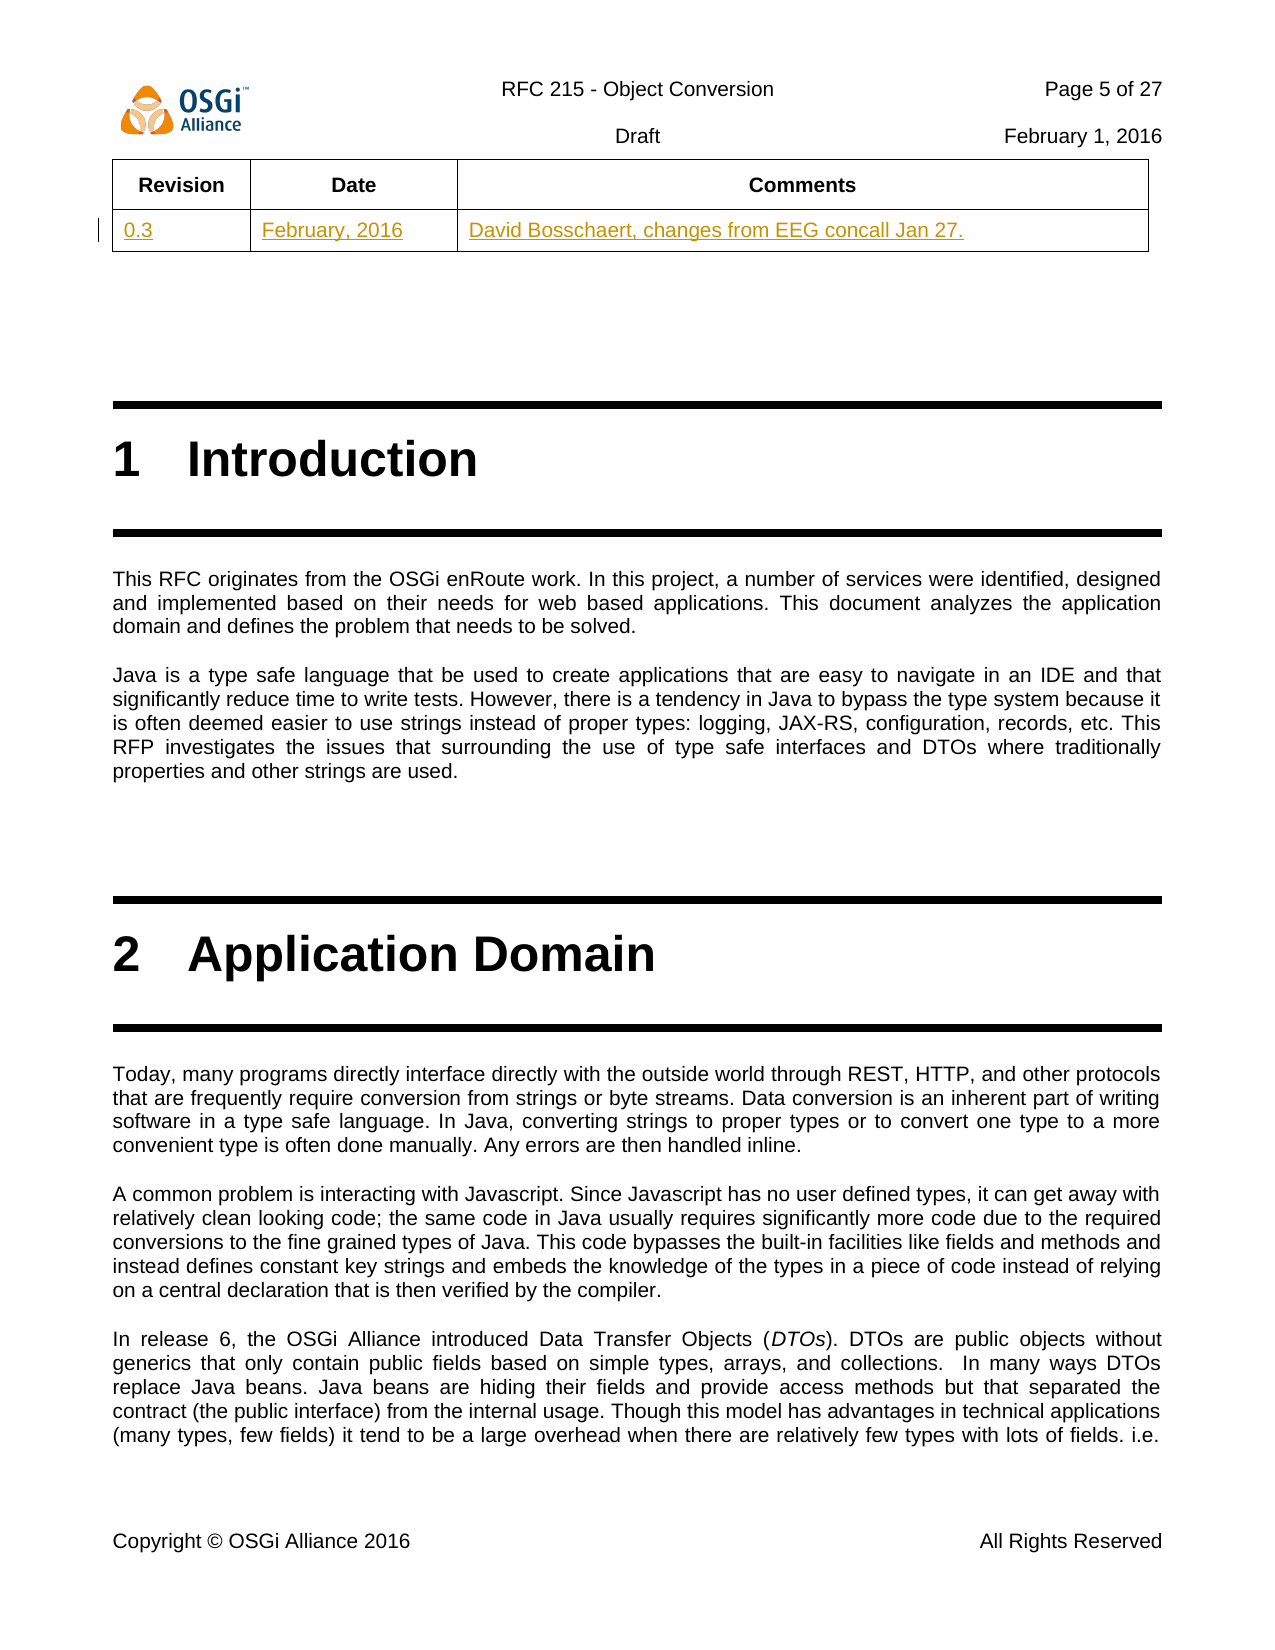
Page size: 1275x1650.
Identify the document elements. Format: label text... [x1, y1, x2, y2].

subtitle Introduction [112, 402, 1162, 537]
table_header Comments [458, 160, 1148, 209]
text A common problem is interacting with Javascript. Since Javascript has no user defined types, it can get away with relatively clean looking code; the same code in Java usually requires significantly more code due to the required conversions to the fine grained types of Java. This code bypasses the built-in facilities like fields and methods and instead defines constant key strings and embeds the knowledge of the types in a piece of code instead of relying on a central declaration that is then verified by the compiler. [112, 1182, 1162, 1302]
text This RFC originates from the OSGi enRoute work. In this project, a number of services were identified, designed and implemented based on their needs for web based applications. This document analyzes the application domain and defines the problem that needs to be solved. [112, 566, 1162, 638]
table_cell 0.3 [113, 210, 250, 251]
table_cell David Bosschaert, changes from EEG concall Jan 27. [458, 210, 1148, 251]
text Today, many programs directly interface directly with the outside world through REST, HTTP, and other protocols that are frequently require conversion from strings or byte streams. Data conversion is an inherent part of writing software in a type safe language. In Java, converting strings to proper types or to convert one type to a more convenient type is often done manually. Any errors are then handled inline. [112, 1061, 1162, 1157]
text In release 6, the OSGi Alliance introduced Data Transfer Objects (DTOs). DTOs are public objects without generics that only contain public fields based on simple types, arrays, and collections. In many ways DTOs replace Java beans. Java beans are hiding their fields and provide access methods but that separated the contract (the public interface) from the internal usage. Though this model has advantages in technical applications (many types, few fields) it tend to be a large overhead when there are relatively few types with lots of fields. i.e. [112, 1327, 1162, 1447]
table_cell February, 2016 [251, 210, 457, 251]
subtitle Application Domain [112, 897, 1162, 1032]
picture [113, 78, 257, 142]
text Java is a type safe language that be used to create applications that are easy to navigate in an IDE and that significantly reduce time to write tests. However, there is a tendency in Java to bypass the type system because it is often deemed easier to use strings instead of proper types: logging, JAX-RS, configuration, records, etc. This RFP investigates the issues that surrounding the use of type safe interfaces and DTOs where traditionally properties and other strings are used. [112, 663, 1162, 783]
table_header Revision [113, 160, 250, 209]
table_header Date [251, 160, 457, 209]
